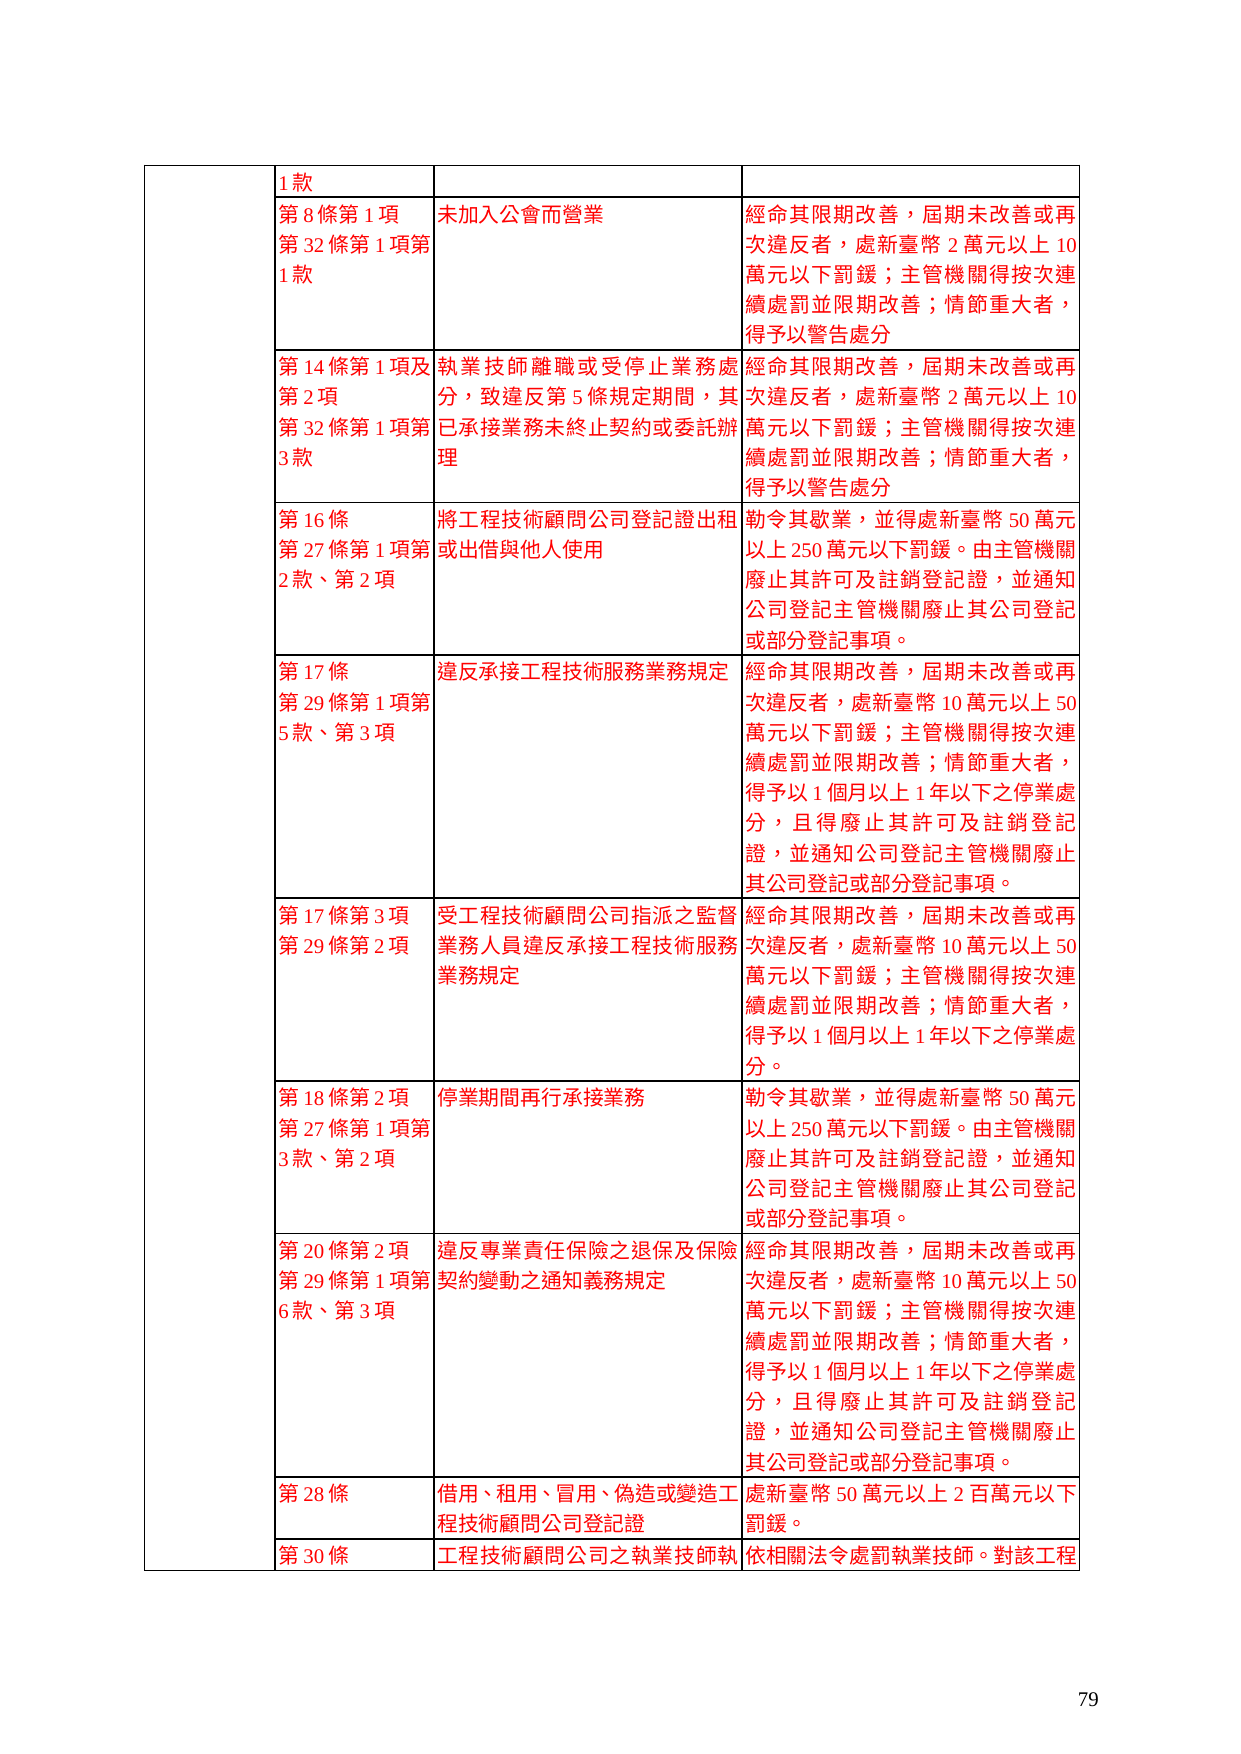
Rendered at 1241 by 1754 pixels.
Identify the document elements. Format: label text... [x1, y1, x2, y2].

table_cell 經命其限期改善，屆期未改善或再次違反者，處新臺幣2萬元以上10萬元以下罰鍰；主管機關得按次連續處罰並限期改善；情節重大者，得予以警告處分 [743, 198, 1079, 349]
table_cell 執業技師離職或受停止業務處分，致違反第5條規定期間，其已承接業務未終止契約或委託辦理 [435, 351, 741, 501]
table_cell 第18條第2項 第27條第1項第3款、第2項 [276, 1082, 433, 1233]
table_cell 第8條第1項 第32條第1項第1款 [276, 198, 433, 349]
table_cell 第20條第2項 第29條第1項第6款、第3項 [276, 1234, 433, 1476]
table_cell 處新臺幣50萬元以上2百萬元以下罰鍰。 [743, 1478, 1079, 1538]
table_cell 第17條 第29條第1項第5款、第3項 [276, 656, 433, 897]
table_cell [743, 166, 1079, 196]
table_cell 違反專業責任保險之退保及保險契約變動之通知義務規定 [435, 1234, 741, 1476]
table_cell 經命其限期改善，屆期未改善或再次違反者，處新臺幣10萬元以上50萬元以下罰鍰；主管機關得按次連續處罰並限期改善；情節重大者，得予以1個月以上1年以下之停業處分。 [743, 899, 1079, 1080]
table_cell 經命其限期改善，屆期未改善或再次違反者，處新臺幣2萬元以上10萬元以下罰鍰；主管機關得按次連續處罰並限期改善；情節重大者，得予以警告處分 [743, 351, 1079, 501]
table_cell 將工程技術顧問公司登記證出租或出借與他人使用 [435, 503, 741, 654]
table_cell 勒令其歇業，並得處新臺幣50萬元以上250萬元以下罰鍰。由主管機關廢止其許可及註銷登記證，並通知公司登記主管機關廢止其公司登記或部分登記事項。 [743, 503, 1079, 654]
table_cell 第30條 [276, 1540, 433, 1570]
table_cell 依相關法令處罰執業技師。對該工程 [743, 1540, 1079, 1570]
table_cell 經命其限期改善，屆期未改善或再次違反者，處新臺幣10萬元以上50萬元以下罰鍰；主管機關得按次連續處罰並限期改善；情節重大者，得予以1個月以上1年以下之停業處分，且得廢止其許可及註銷登記證，並通知公司登記主管機關廢止其公司登記或部分登記事項。 [743, 656, 1079, 897]
table_cell 1款 [276, 166, 433, 196]
table_cell 工程技術顧問公司之執業技師執 [435, 1540, 741, 1570]
table_cell 勒令其歇業，並得處新臺幣50萬元以上250萬元以下罰鍰。由主管機關廢止其許可及註銷登記證，並通知公司登記主管機關廢止其公司登記或部分登記事項。 [743, 1082, 1079, 1233]
table_cell 第16條 第27條第1項第2款、第2項 [276, 503, 433, 654]
table_cell 第28條 [276, 1478, 433, 1538]
table_cell 第17條第3項 第29條第2項 [276, 899, 433, 1080]
table_cell [435, 166, 741, 196]
table_cell 借用、租用、冒用、偽造或變造工程技術顧問公司登記證 [435, 1478, 741, 1538]
table_cell [145, 166, 274, 1570]
table_cell 受工程技術顧問公司指派之監督業務人員違反承接工程技術服務業務規定 [435, 899, 741, 1080]
table_cell 停業期間再行承接業務 [435, 1082, 741, 1233]
table_cell 違反承接工程技術服務業務規定 [435, 656, 741, 897]
table_cell 未加入公會而營業 [435, 198, 741, 349]
table_cell 第14條第1項及第2項 第32條第1項第3款 [276, 351, 433, 501]
table_cell 經命其限期改善，屆期未改善或再次違反者，處新臺幣10萬元以上50萬元以下罰鍰；主管機關得按次連續處罰並限期改善；情節重大者，得予以1個月以上1年以下之停業處分，且得廢止其許可及註銷登記證，並通知公司登記主管機關廢止其公司登記或部分登記事項。 [743, 1234, 1079, 1476]
